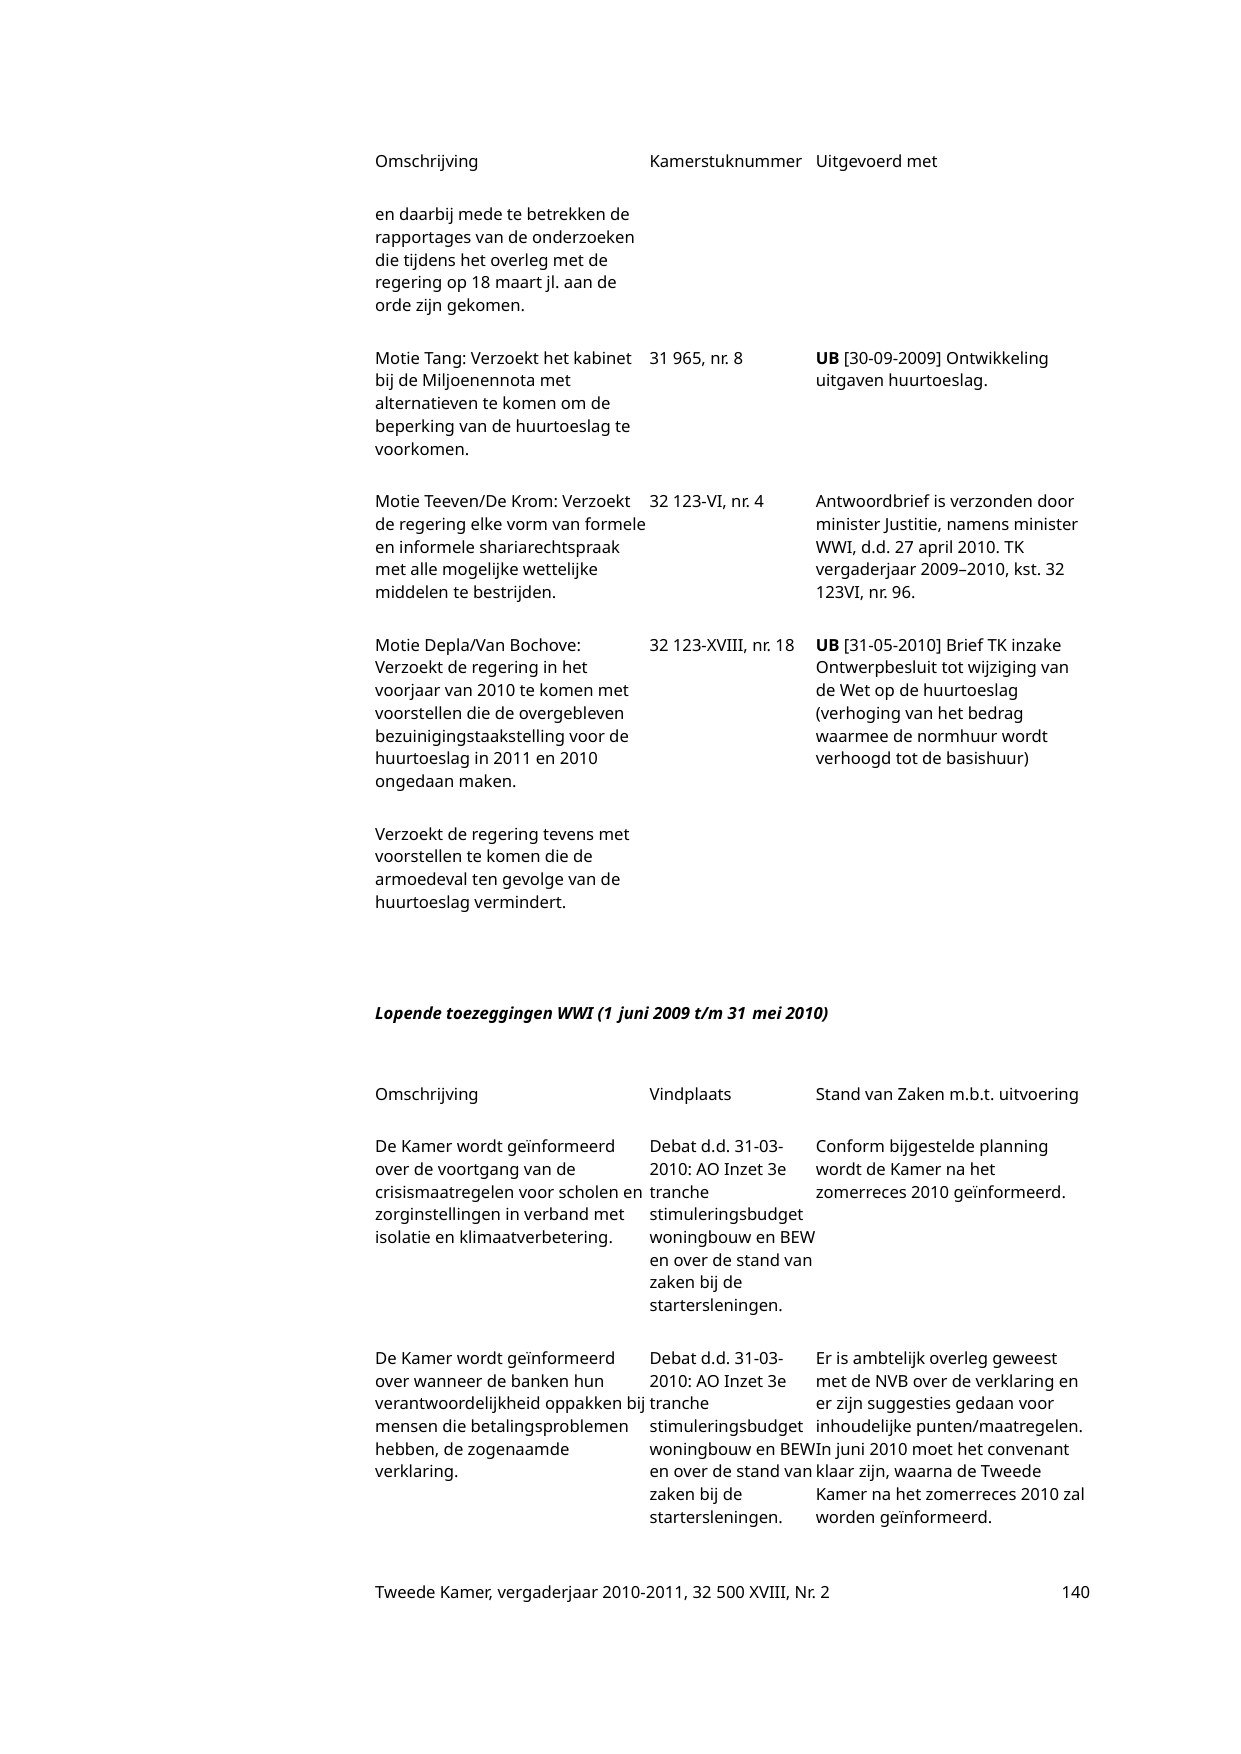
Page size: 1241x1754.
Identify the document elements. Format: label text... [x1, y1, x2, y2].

table_header Stand van Zaken m.b.t. uitvoering [816, 1082, 1090, 1135]
table_cell Motie Teeven/De Krom: Verzoekt de regering elke vorm van formele en informele shariarechtspraak met alle mogelijke wettelijke middelen te bestrijden. [375, 490, 649, 633]
table_cell 32 123-VI, nr. 4 [649, 490, 816, 633]
text Lopende toezeggingen WWI (1 juni 2009 t/m 31 mei 2010) [375, 1002, 1090, 1024]
table_cell Motie Tang: Verzoekt het kabinet bij de Miljoenennota met alternatieven te komen om de beperking van de huurtoeslag te voorkomen. [375, 346, 649, 490]
table_cell De Kamer wordt geïnformeerd over de voortgang van de crisismaatregelen voor scholen en zorginstellingen in verband met isolatie en klimaatverbetering. [375, 1135, 649, 1347]
table_cell UB [31-05-2010] Brief TK inzake Ontwerpbesluit tot wijziging van de Wet op de huurtoeslag (verhoging van het bedrag waarmee de normhuur wordt verhoogd tot de basishuur) [816, 633, 1090, 943]
table_cell Antwoordbrief is verzonden door minister Justitie, namens minister WWI, d.d. 27 april 2010. TK vergaderjaar 2009–2010, kst. 32 123VI, nr. 96. [816, 490, 1090, 633]
table_cell [649, 203, 816, 346]
table_cell De Kamer wordt geïnformeerd over wanneer de banken hun verantwoordelijkheid oppakken bij mensen die betalingsproblemen hebben, de zogenaamde verklaring. [375, 1347, 649, 1558]
table_header Omschrijving [375, 1082, 649, 1135]
table_header Kamerstuknummer [649, 150, 816, 203]
table_cell Conform bijgestelde planning wordt de Kamer na het zomerreces 2010 geïnformeerd. [816, 1135, 1090, 1347]
table_cell Er is ambtelijk overleg geweest met de NVB over de verklaring en er zijn suggesties gedaan voor inhoudelijke punten/maatregelen. In juni 2010 moet het convenant klaar zijn, waarna de Tweede Kamer na het zomerreces 2010 zal worden geïnformeerd. [816, 1347, 1090, 1558]
table_header Omschrijving [375, 150, 649, 203]
table_cell UB [30-09-2009] Ontwikkeling uitgaven huurtoeslag. [816, 346, 1090, 490]
table_cell Debat d.d. 31-03-2010: AO Inzet 3e tranche stimuleringsbudget woningbouw en BEW en over de stand van zaken bij de startersleningen. [649, 1135, 816, 1347]
table_header Uitgevoerd met [816, 150, 1090, 203]
table_cell Debat d.d. 31-03-2010: AO Inzet 3e tranche stimuleringsbudget woningbouw en BEW en over de stand van zaken bij de startersleningen. [649, 1347, 816, 1558]
table_cell [816, 203, 1090, 346]
table_cell 32 123-XVIII, nr. 18 [649, 633, 816, 943]
table_cell en daarbij mede te betrekken de rapportages van de onderzoeken die tijdens het overleg met de regering op 18 maart jl. aan de orde zijn gekomen. [375, 203, 649, 346]
table_header Vindplaats [649, 1082, 816, 1135]
table_cell 31 965, nr. 8 [649, 346, 816, 490]
table_cell Motie Depla/Van Bochove: Verzoekt de regering in het voorjaar van 2010 te komen met voorstellen die de overgebleven bezuinigingstaakstelling voor de huurtoeslag in 2011 en 2010 ongedaan maken. Verzoekt de regering tevens met voorstellen te komen die de armoedeval ten gevolge van de huurtoeslag vermindert. [375, 633, 649, 943]
